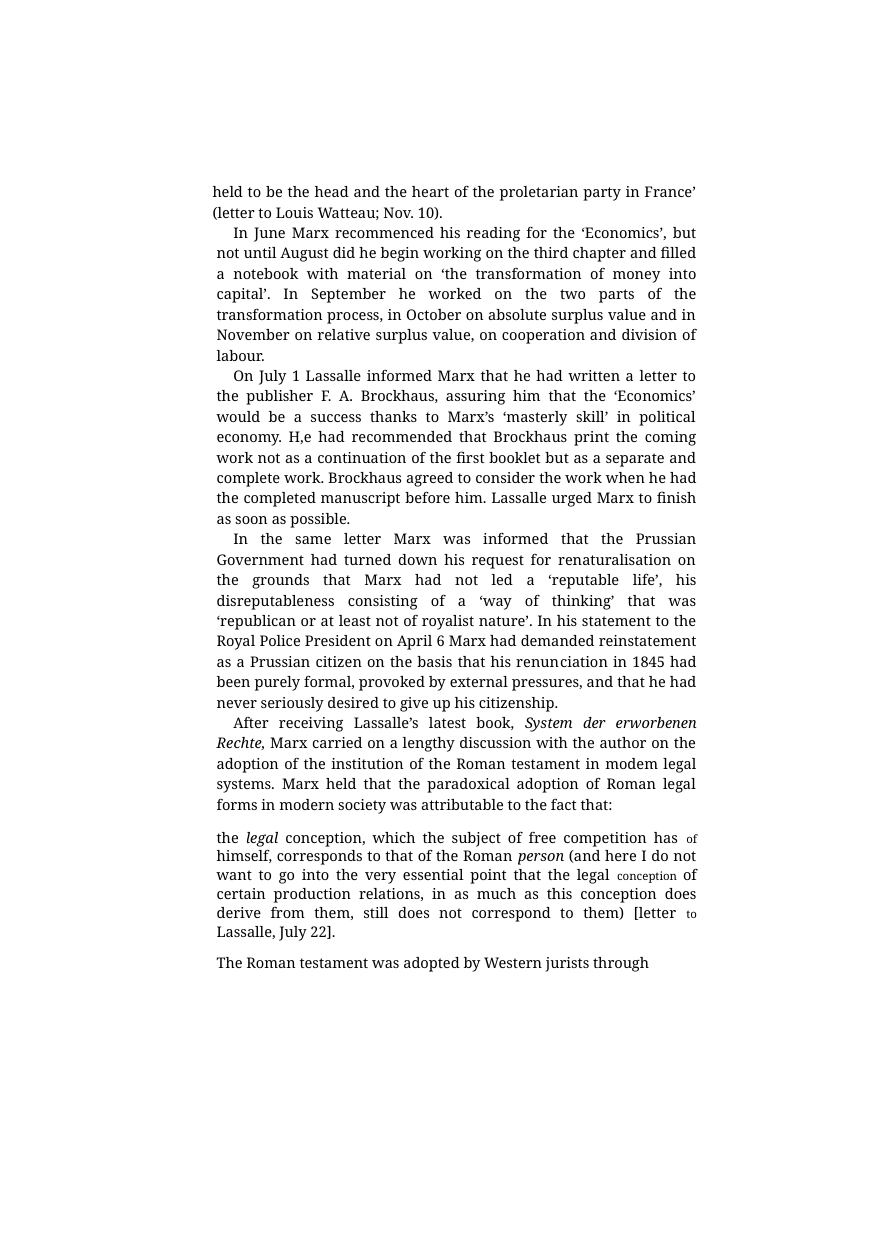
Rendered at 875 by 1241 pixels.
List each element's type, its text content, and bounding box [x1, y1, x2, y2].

text In the same letter Marx was informed that the Prussian Government had turned down his request for renaturalisation on the grounds that Marx had not led a ‘reputable life’, his disreputableness consisting of a ‘way of thinking’ that was ‘republican or at least not of royalist nature’. In his statement to the Royal Police President on April 6 Marx had demanded reinstatement as a Prussian citizen on the basis that his renun­ciation in 1845 had been purely formal, provoked by external pressures, and that he had never seriously desired to give up his citizenship. [216, 528, 697, 712]
text The Roman testament was adopted by Western jurists through [216, 957, 699, 972]
text the legal conception, which the subject of free competition has of himself, corresponds to that of the Roman person (and here I do not want to go into the very essential point that the legal conception of certain production relations, in as much as this conception does derive from them, still does not correspond to them) [letter to Lassalle, July 22]. [216, 828, 697, 941]
text held to be the head and the heart of the proletarian party in France’ (letter to Louis Watteau; Nov. 10). [212, 181, 697, 222]
text In June Marx recommenced his reading for the ‘Economics’, but not until August did he begin working on the third chapter and filled a notebook with material on ‘the transformation of money into capital’. In September he worked on the two parts of the transformation process, in October on absolute surplus value and in November on relative surplus value, on cooperation and division of labour. [216, 222, 697, 365]
text On July 1 Lassalle informed Marx that he had written a letter to the publisher F. A. Brockhaus, assuring him that the ‘Economics’ would be a success thanks to Marx’s ‘masterly skill’ in political economy. H,e had recommended that Brockhaus print the coming work not as a continuation of the first booklet but as a separate and complete work. Brockhaus agreed to consider the work when he had the completed manuscript before him. Lassalle urged Marx to finish as soon as possible. [216, 365, 697, 528]
text After receiving Lassalle’s latest book, System der erworbenen Rechte, Marx carried on a lengthy discussion with the author on the adoption of the institution of the Roman testament in modem legal systems. Marx held that the paradoxical adoption of Roman legal forms in modern society was attributable to the fact that: [216, 712, 697, 814]
